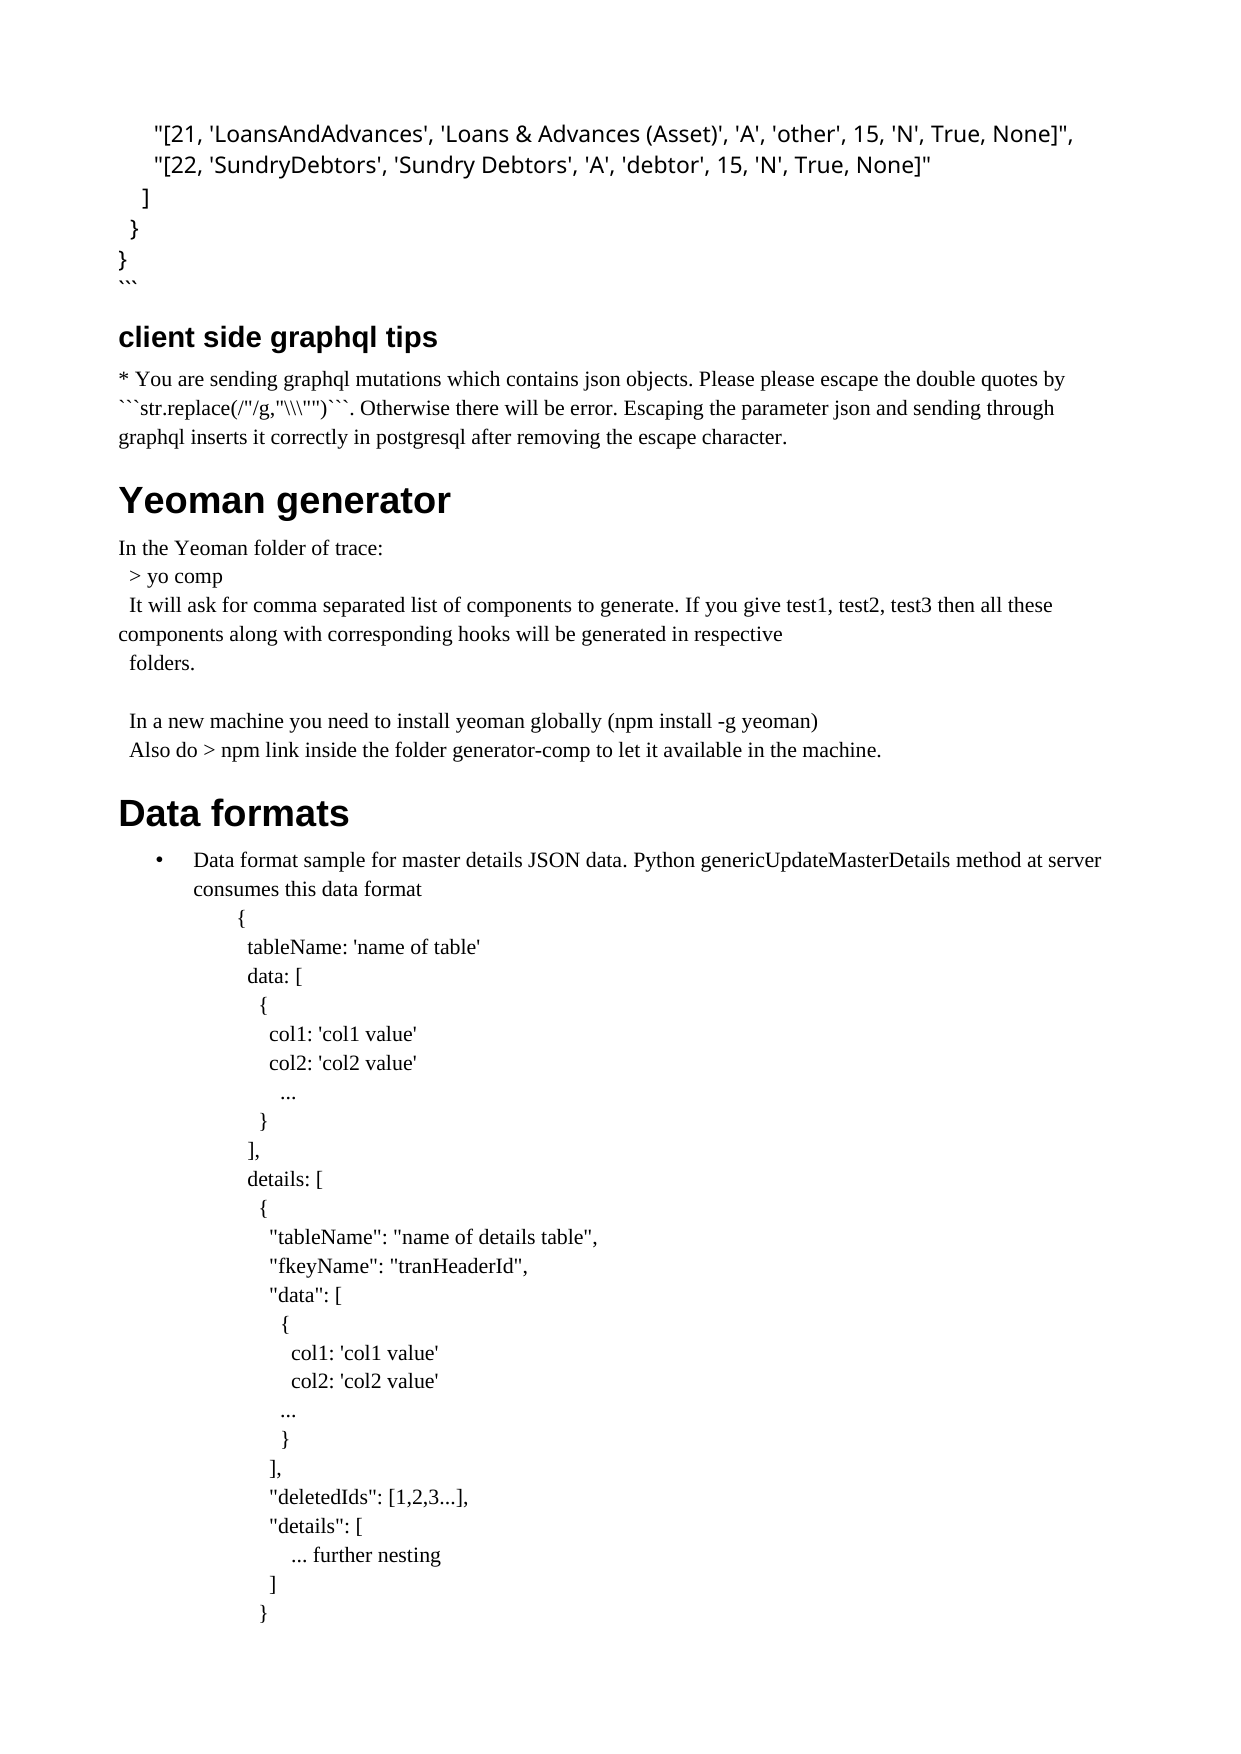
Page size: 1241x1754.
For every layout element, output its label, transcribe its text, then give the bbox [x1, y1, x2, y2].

text In a new machine you need to install yeoman globally (npm install -g yeoman) [118, 708, 1122, 733]
text } [236, 1426, 1122, 1452]
text folders. [118, 650, 1122, 676]
text } [236, 1600, 1122, 1625]
text ] [118, 181, 1122, 212]
text { [236, 1195, 1122, 1220]
text "fkeyName": "tranHeaderId", [236, 1253, 1122, 1278]
text { [236, 992, 1122, 1017]
text ``` [118, 274, 1122, 306]
text Also do > npm link inside the folder generator-comp to let it available in the machine. [118, 737, 1122, 762]
text "details": [ [236, 1513, 1122, 1538]
text * You are sending graphql mutations which contains json objects. Please please escape the double quotes by ```str.replace(/"/g,"\\\"")```. Otherwise there will be error. Escaping the parameter json and sending through graphql inserts it correctly in postgresql after removing the escape character. [118, 366, 1122, 449]
text It will ask for comma separated list of components to generate. If you give test1, test2, test3 then all these components along with corresponding hooks will be generated in respective [118, 592, 1122, 647]
text col2: 'col2 value' [236, 1368, 1122, 1394]
text ... [236, 1079, 1122, 1104]
text ], [236, 1455, 1122, 1481]
text In the Yeoman folder of trace: [118, 534, 1122, 560]
text { [236, 1311, 1122, 1336]
text tableName: 'name of table' [236, 934, 1122, 959]
list Data format sample for master details JSON data. Python genericUpdateMasterDetails method at server consumes this data format [156, 847, 1122, 901]
text } [118, 243, 1122, 274]
text data: [ [236, 963, 1122, 988]
text "tableName": "name of details table", [236, 1224, 1122, 1249]
text > yo comp [118, 563, 1122, 589]
text } [236, 1108, 1122, 1133]
text { [236, 905, 1122, 930]
text } [118, 212, 1122, 243]
text ] [236, 1571, 1122, 1596]
text "data": [ [236, 1282, 1122, 1307]
subtitle Yeoman generator [118, 478, 1122, 522]
text ... further nesting [236, 1542, 1122, 1567]
subtitle Data formats [118, 791, 1122, 835]
text ... [236, 1397, 1122, 1423]
text ], [236, 1137, 1122, 1162]
text "[21, 'LoansAndAdvances', 'Loans & Advances (Asset)', 'A', 'other', 15, 'N', True, None]", [118, 118, 1122, 149]
text col1: 'col1 value' [236, 1021, 1122, 1046]
text col2: 'col2 value' [236, 1050, 1122, 1075]
text "[22, 'SundryDebtors', 'Sundry Debtors', 'A', 'debtor', 15, 'N', True, None]" [118, 149, 1122, 181]
text col1: 'col1 value' [236, 1339, 1122, 1365]
subtitle client side graphql tips [118, 320, 1122, 354]
text details: [ [236, 1166, 1122, 1191]
text "deletedIds": [1,2,3...], [236, 1484, 1122, 1509]
